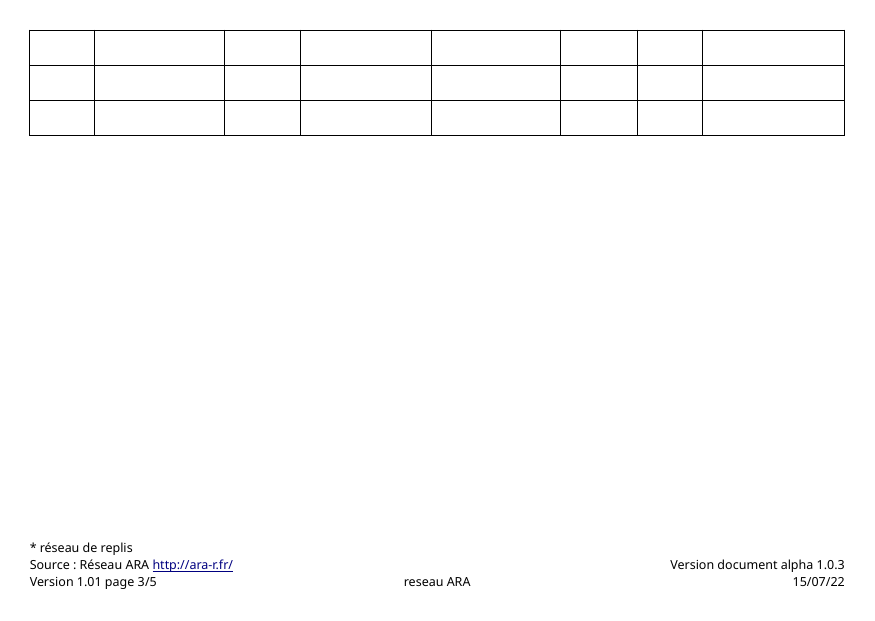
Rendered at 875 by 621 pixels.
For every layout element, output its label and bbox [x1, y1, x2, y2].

table_cell [301, 31, 431, 65]
table_cell [638, 31, 702, 65]
table_cell [225, 101, 300, 135]
table_cell [95, 101, 224, 135]
table_cell [432, 31, 560, 65]
table_cell [561, 31, 637, 65]
table_cell [301, 101, 431, 135]
table_cell [95, 66, 224, 100]
table_cell [703, 31, 844, 65]
table_cell [95, 31, 224, 65]
table_cell [30, 101, 94, 135]
table_cell [561, 66, 637, 100]
table_cell [30, 31, 94, 65]
table_cell [703, 101, 844, 135]
table_cell [638, 101, 702, 135]
table_cell [301, 66, 431, 100]
table_cell [225, 66, 300, 100]
table_cell [703, 66, 844, 100]
table_cell [432, 101, 560, 135]
table_cell [30, 66, 94, 100]
table_cell [638, 66, 702, 100]
table_cell [225, 31, 300, 65]
table_cell [561, 101, 637, 135]
table_cell [432, 66, 560, 100]
